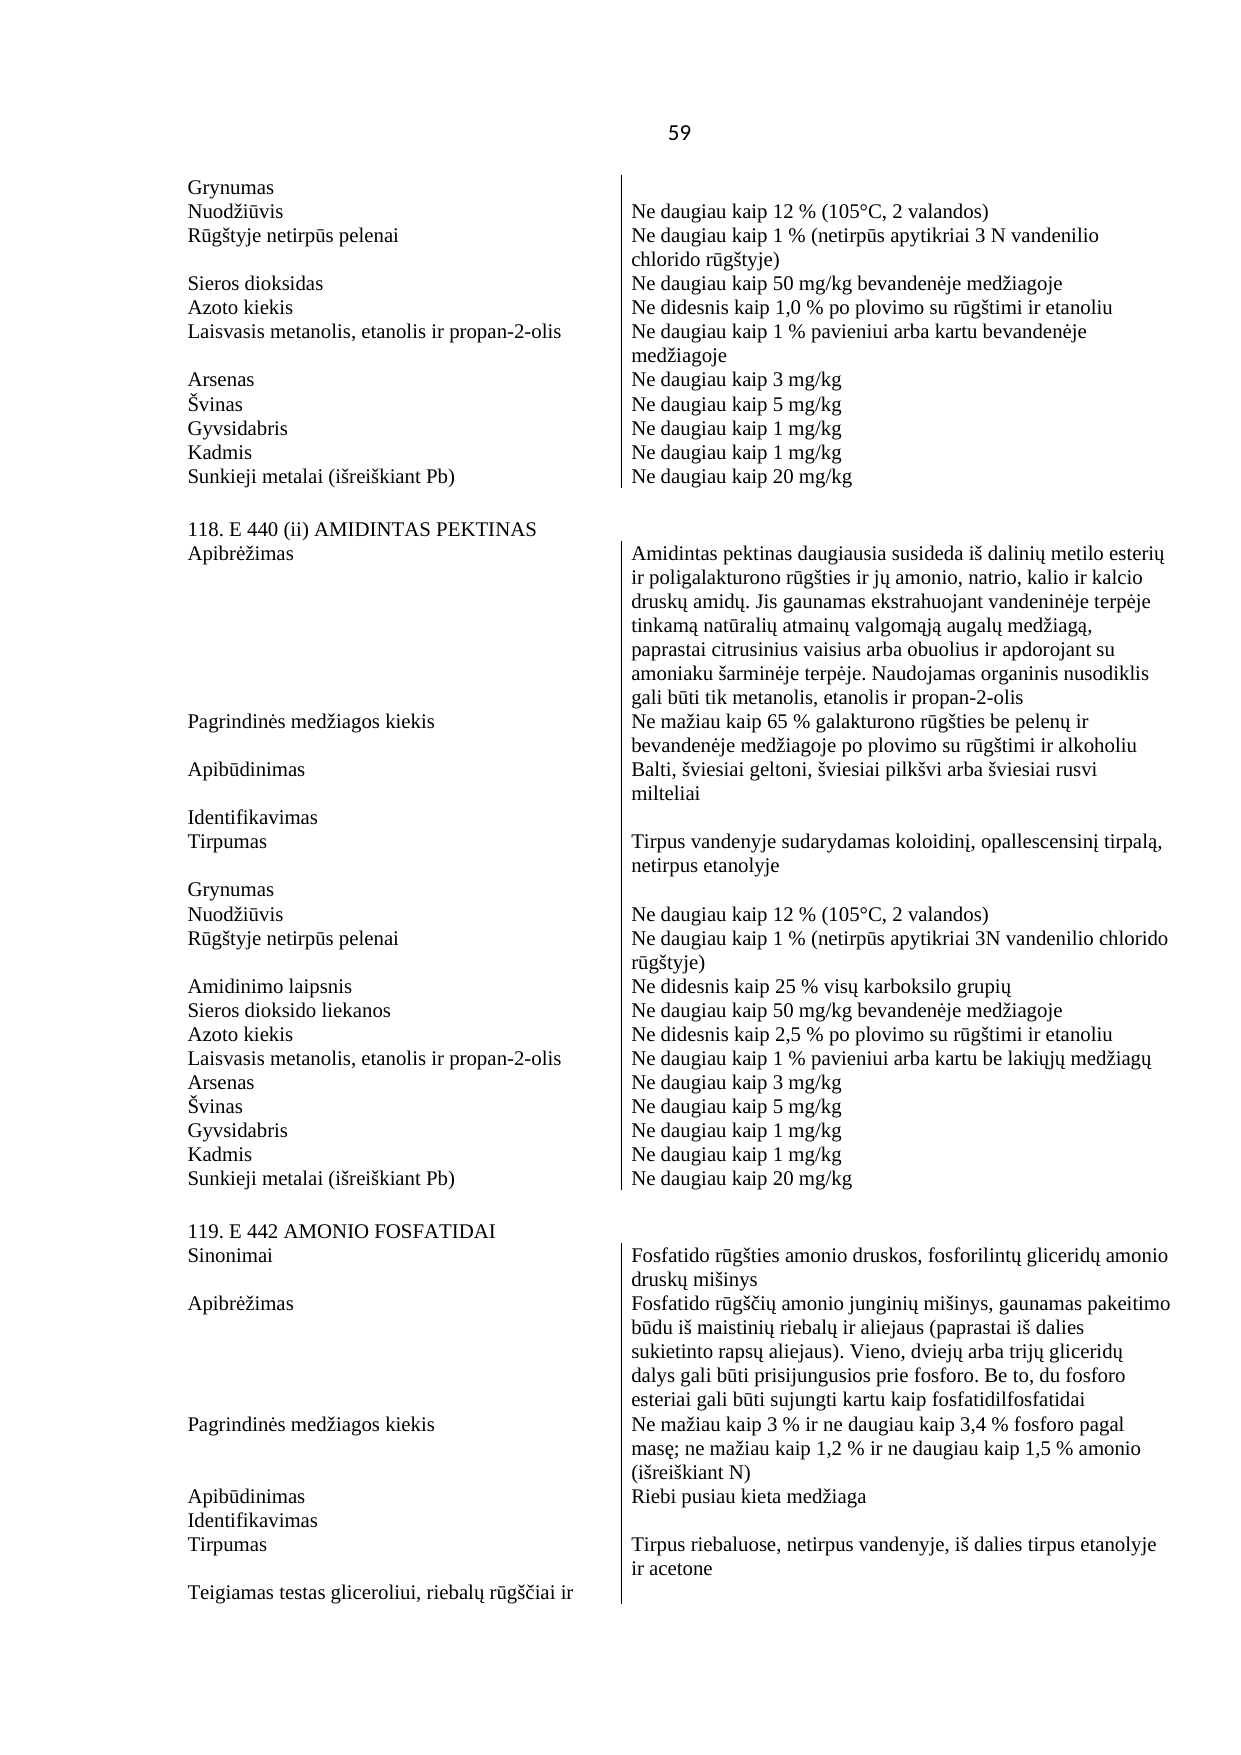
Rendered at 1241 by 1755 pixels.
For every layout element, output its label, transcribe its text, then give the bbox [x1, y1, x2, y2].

table_cell Gyvsidabris [177, 416, 621, 439]
table_cell Ne daugiau kaip 5 mg/kg [622, 391, 1181, 416]
table_cell [622, 805, 1181, 829]
table_cell Arsenas [177, 368, 621, 391]
table_header 118. E 440 (ii) AMIDINTAS PEKTINAS [177, 516, 1181, 541]
table_cell Ne daugiau kaip 5 mg/kg [622, 1094, 1181, 1118]
table_cell Ne didesnis kaip 1,0 % po plovimo su rūgštimi ir etanoliu [622, 295, 1181, 319]
table_cell Apibūdinimas [177, 757, 621, 805]
table_cell Ne daugiau kaip 1 mg/kg [622, 1118, 1181, 1142]
table_cell Sinonimai [177, 1243, 621, 1291]
table_cell Ne daugiau kaip 1 % (netirpūs apytikriai 3N vandenilio chlorido rūgštyje) [622, 926, 1181, 974]
table_cell Fosfatido rūgšties amonio druskos, fosforilintų gliceridų amonio druskų mišinys [622, 1243, 1181, 1291]
table_cell Fosfatido rūgščių amonio junginių mišinys, gaunamas pakeitimo būdu iš maistinių riebalų ir aliejaus (paprastai iš dalies sukietinto rapsų aliejaus). Vieno, dviejų arba trijų gliceridų dalys gali būti prisijungusios prie fosforo. Be to, du fosforo esteriai gali būti sujungti kartu kaip fosfatidilfosfatidai [622, 1291, 1181, 1411]
table_cell [622, 175, 1181, 199]
table_cell Ne daugiau kaip 3 mg/kg [622, 1070, 1181, 1094]
table_cell Ne mažiau kaip 3 % ir ne daugiau kaip 3,4 % fosforo pagal masę; ne mažiau kaip 1,2 % ir ne daugiau kaip 1,5 % amonio (išreiškiant N) [622, 1411, 1181, 1484]
table_cell Nuodžiūvis [177, 901, 621, 926]
table_cell Ne daugiau kaip 1 mg/kg [622, 440, 1181, 464]
table_cell Švinas [177, 391, 621, 416]
table_cell Ne daugiau kaip 50 mg/kg bevandenėje medžiagoje [622, 998, 1181, 1022]
table_cell Ne daugiau kaip 12 % (105°C, 2 valandos) [622, 199, 1181, 223]
table_cell Ne daugiau kaip 20 mg/kg [622, 464, 1181, 488]
table_cell Arsenas [177, 1070, 621, 1094]
table_cell Sieros dioksidas [177, 271, 621, 295]
table_cell Sunkieji metalai (išreiškiant Pb) [177, 464, 621, 488]
table_cell Ne didesnis kaip 2,5 % po plovimo su rūgštimi ir etanoliu [622, 1022, 1181, 1046]
table_cell Kadmis [177, 1142, 621, 1166]
table_cell Azoto kiekis [177, 295, 621, 319]
table_cell Grynumas [177, 878, 621, 901]
table_cell Pagrindinės medžiagos kiekis [177, 1411, 621, 1484]
table_header 119. E 442 AMONIO FOSFATIDAI [177, 1219, 1181, 1243]
table_cell Rūgštyje netirpūs pelenai [177, 926, 621, 974]
table_cell Gyvsidabris [177, 1118, 621, 1142]
table_cell Identifikavimas [177, 1508, 621, 1532]
table_cell Grynumas [177, 175, 621, 199]
table_cell Azoto kiekis [177, 1022, 621, 1046]
table_cell Tirpumas [177, 1532, 621, 1580]
table_cell Nuodžiūvis [177, 199, 621, 223]
table_cell Tirpumas [177, 829, 621, 877]
table_cell Švinas [177, 1094, 621, 1118]
table_cell Laisvasis metanolis, etanolis ir propan-2-olis [177, 1046, 621, 1070]
table_cell Ne daugiau kaip 1 % (netirpūs apytikriai 3 N vandenilio chlorido rūgštyje) [622, 223, 1181, 271]
table_cell Identifikavimas [177, 805, 621, 829]
table_cell Riebi pusiau kieta medžiaga [622, 1484, 1181, 1508]
table_cell Apibrėžimas [177, 541, 621, 709]
table_cell Sieros dioksido liekanos [177, 998, 621, 1022]
table_cell Laisvasis metanolis, etanolis ir propan-2-olis [177, 319, 621, 367]
table_cell [622, 1580, 1181, 1604]
table_cell Ne daugiau kaip 50 mg/kg bevandenėje medžiagoje [622, 271, 1181, 295]
table_cell Ne daugiau kaip 1 mg/kg [622, 416, 1181, 439]
table_cell [622, 878, 1181, 901]
table_cell Amidinimo laipsnis [177, 974, 621, 998]
table_cell Apibrėžimas [177, 1291, 621, 1411]
table_cell Sunkieji metalai (išreiškiant Pb) [177, 1166, 621, 1190]
table_cell Ne daugiau kaip 1 % pavieniui arba kartu bevandenėje medžiagoje [622, 319, 1181, 367]
table_cell Amidintas pektinas daugiausia susideda iš dalinių metilo esterių ir poligalakturono rūgšties ir jų amonio, natrio, kalio ir kalcio druskų amidų. Jis gaunamas ekstrahuojant vandeninėje terpėje tinkamą natūralių atmainų valgomąją augalų medžiagą, paprastai citrusinius vaisius arba obuolius ir apdorojant su amoniaku šarminėje terpėje. Naudojamas organinis nusodiklis gali būti tik metanolis, etanolis ir propan-2-olis [622, 541, 1181, 709]
table_cell Rūgštyje netirpūs pelenai [177, 223, 621, 271]
table_cell Teigiamas testas gliceroliui, riebalų rūgščiai ir [177, 1580, 621, 1604]
table_cell Ne mažiau kaip 65 % galakturono rūgšties be pelenų ir bevandenėje medžiagoje po plovimo su rūgštimi ir alkoholiu [622, 709, 1181, 757]
table_cell Balti, šviesiai geltoni, šviesiai pilkšvi arba šviesiai rusvi milteliai [622, 757, 1181, 805]
table_cell Pagrindinės medžiagos kiekis [177, 709, 621, 757]
table_cell Ne daugiau kaip 1 mg/kg [622, 1142, 1181, 1166]
table_cell Ne daugiau kaip 3 mg/kg [622, 368, 1181, 391]
table_cell Apibūdinimas [177, 1484, 621, 1508]
table_cell Kadmis [177, 440, 621, 464]
table_cell Tirpus riebaluose, netirpus vandenyje, iš dalies tirpus etanolyje ir acetone [622, 1532, 1181, 1580]
table_cell [622, 1508, 1181, 1532]
table_cell Ne didesnis kaip 25 % visų karboksilo grupių [622, 974, 1181, 998]
table_cell Ne daugiau kaip 20 mg/kg [622, 1166, 1181, 1190]
table_cell Tirpus vandenyje sudarydamas koloidinį, opallescensinį tirpalą, netirpus etanolyje [622, 829, 1181, 877]
table_cell Ne daugiau kaip 12 % (105°C, 2 valandos) [622, 901, 1181, 926]
table_cell Ne daugiau kaip 1 % pavieniui arba kartu be lakiųjų medžiagų [622, 1046, 1181, 1070]
